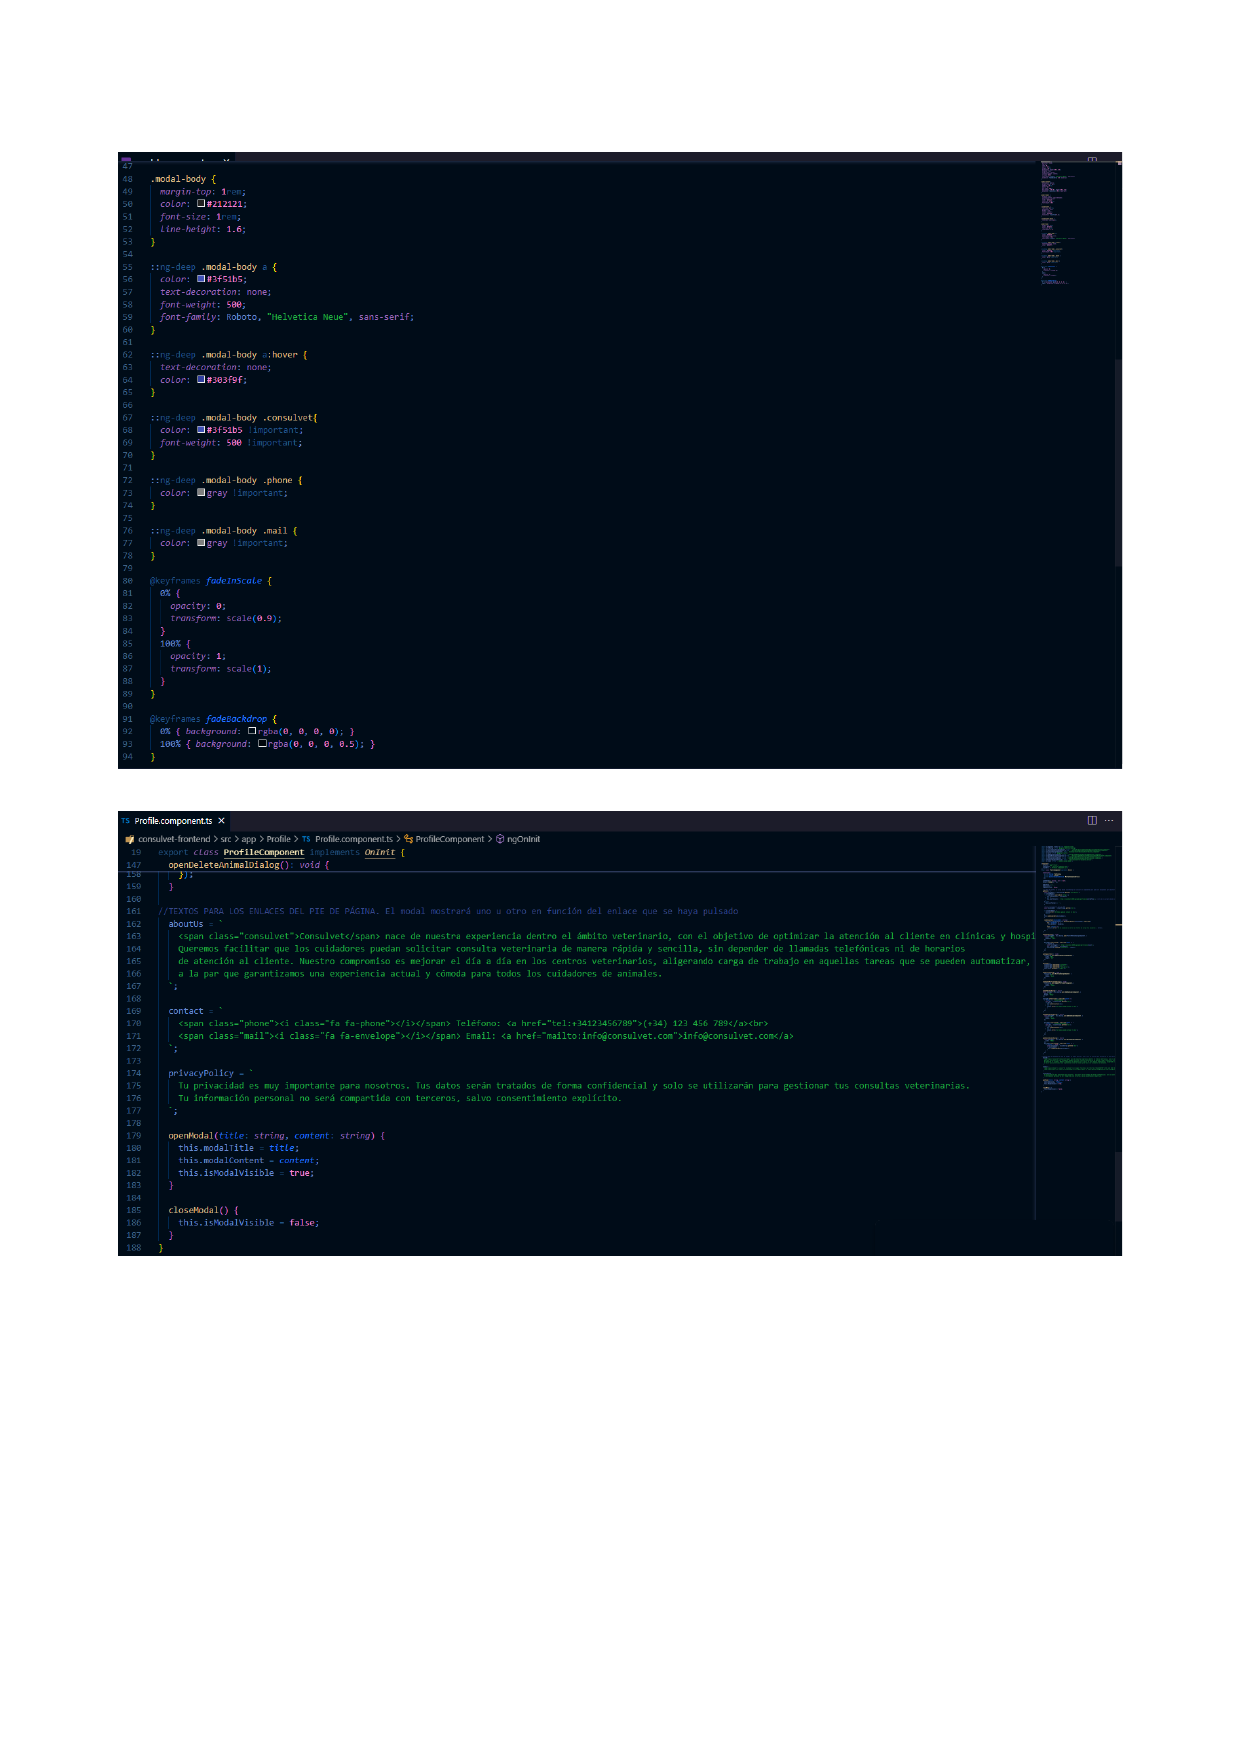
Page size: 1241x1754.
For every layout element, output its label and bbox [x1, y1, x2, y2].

picture [118, 152, 1123, 769]
picture [118, 811, 1123, 1256]
